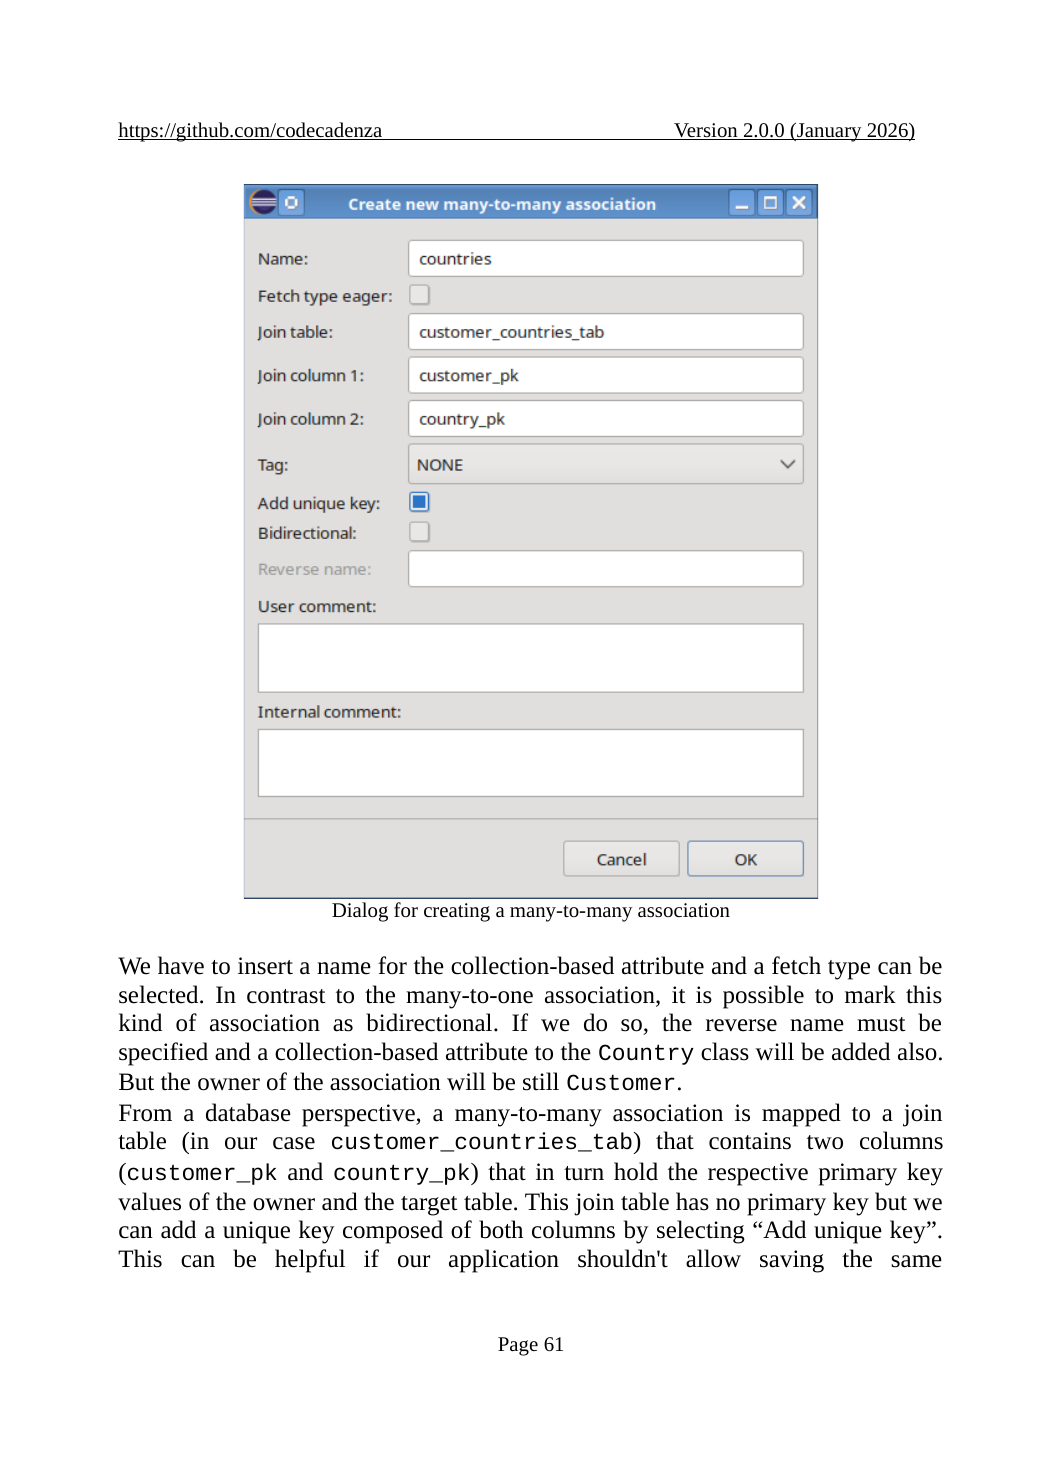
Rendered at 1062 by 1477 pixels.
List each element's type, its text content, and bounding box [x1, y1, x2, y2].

picture [243, 184, 819, 899]
text From a database perspective, a many-to-many association is mapped to a join table (in our case customer_countries_tab) that contains two columns (customer_pk and country_pk) that in turn hold the respective primary key values of the owner and the target table. This join table has no primary key but we can add a unique key composed of both columns by selecting “Add unique key”. This can be helpful if our application shouldn't allow saving the same [118, 1098, 944, 1273]
text Dialog for creating a many-to-many association [244, 899, 818, 922]
text We have to insert a name for the collection-based attribute and a fetch type can be selected. In contrast to the many-to-one association, it is possible to mark this kind of association as bidirectional. If we do so, the reverse name must be specified and a collection-based attribute to the Country class will be added also. But the owner of the association will be still Customer. [118, 951, 944, 1098]
